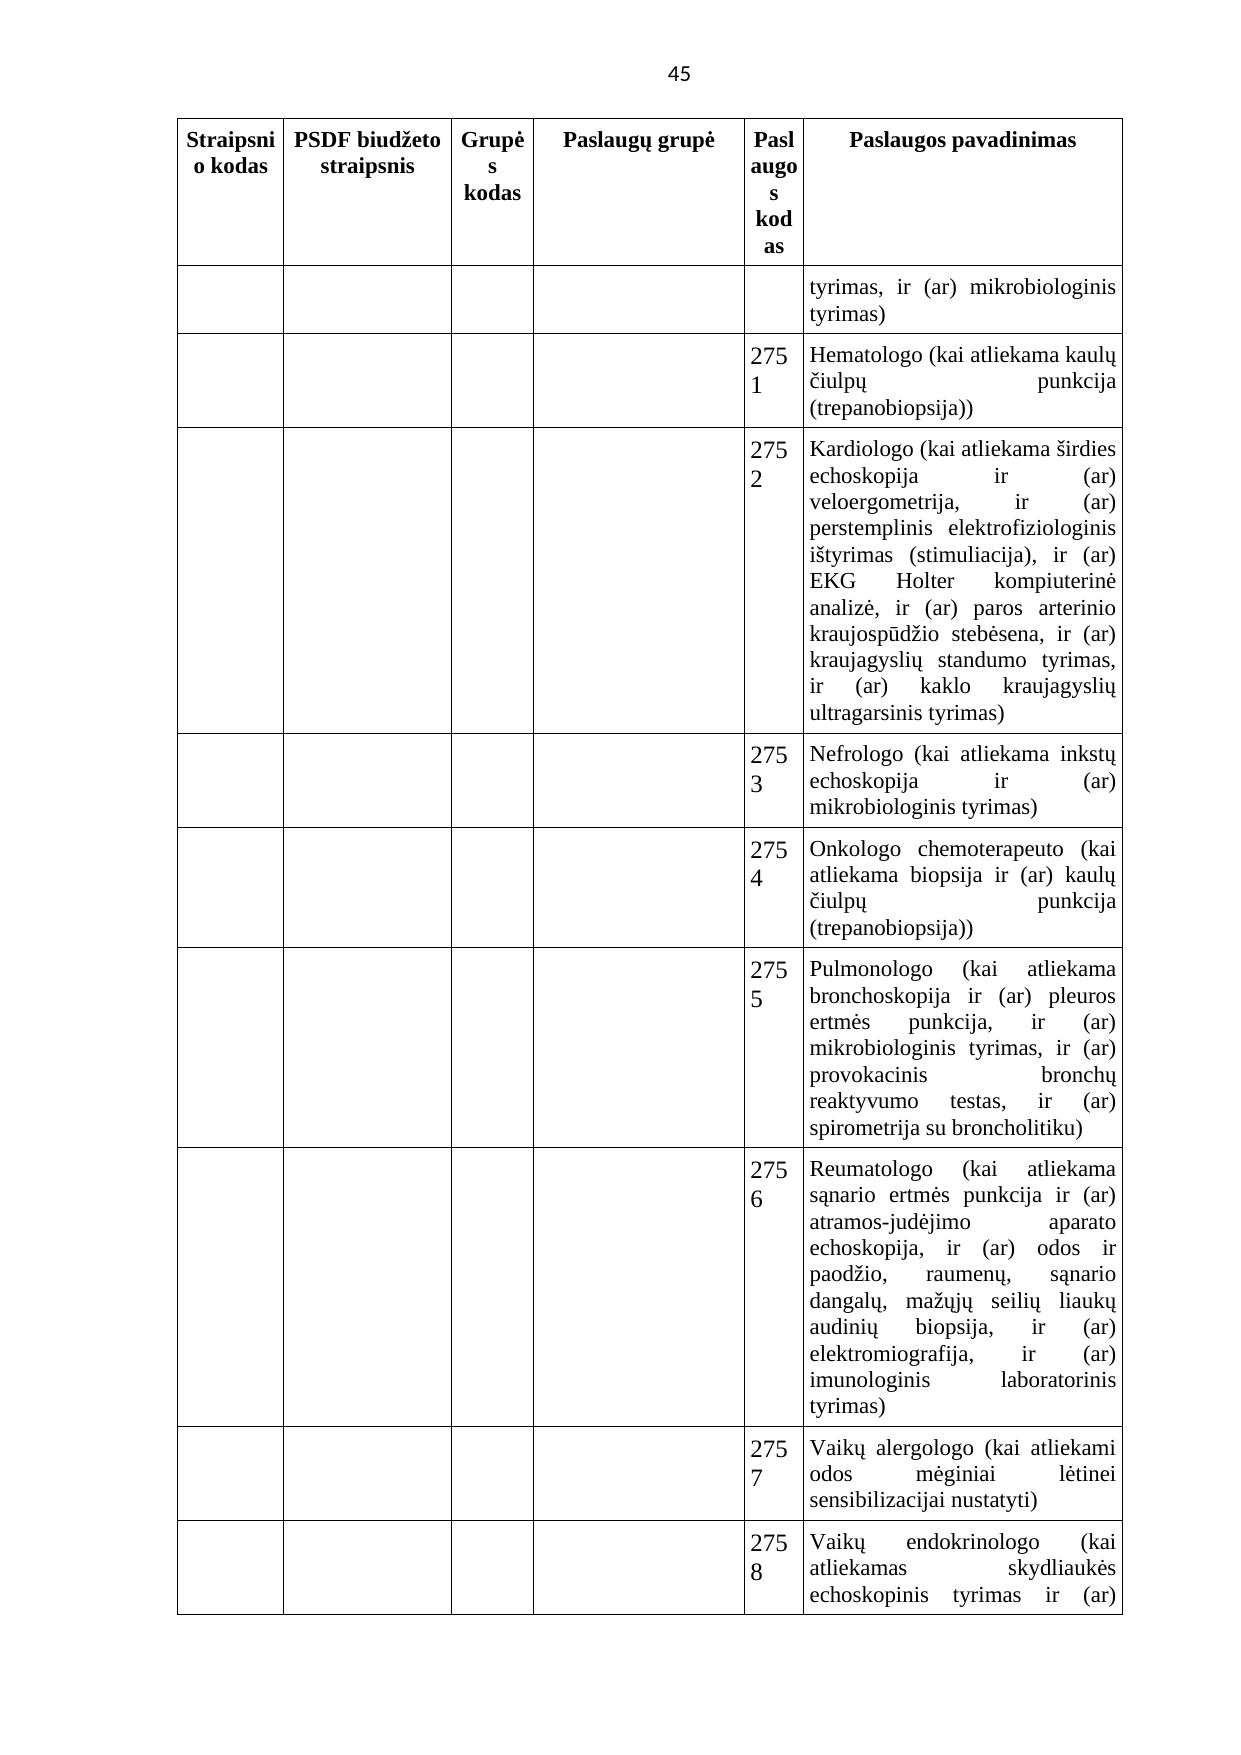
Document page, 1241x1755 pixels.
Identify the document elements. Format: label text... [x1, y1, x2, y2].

table_header Paslaugų grupė [534, 119, 744, 265]
table_cell [452, 334, 533, 427]
table_cell Nefrologo (kai atliekama inkstų echoskopija ir (ar) mikrobiologinis tyrimas) [804, 734, 1122, 827]
table_cell [284, 1521, 451, 1614]
table_cell [452, 1521, 533, 1614]
table_cell [534, 1521, 744, 1614]
table_header Grupės kodas [452, 119, 533, 265]
table_cell tyrimas, ir (ar) mikrobiologinis tyrimas) [804, 266, 1122, 333]
table_cell [178, 1521, 283, 1614]
table_header Paslaugos kodas [745, 119, 803, 265]
table_cell [178, 266, 283, 333]
table_cell [452, 266, 533, 333]
table_cell Hematologo (kai atliekama kaulų čiulpų punkcija (trepanobiopsija)) [804, 334, 1122, 427]
table_cell [284, 266, 451, 333]
table_cell [534, 1427, 744, 1520]
table_cell [284, 428, 451, 732]
table_cell [534, 334, 744, 427]
table_cell [452, 828, 533, 947]
table_cell [745, 266, 803, 333]
table_cell [534, 428, 744, 732]
table_cell 2751 [745, 334, 803, 427]
table_cell 2757 [745, 1427, 803, 1520]
table_cell Onkologo chemoterapeuto (kai atliekama biopsija ir (ar) kaulų čiulpų punkcija (trepanobiopsija)) [804, 828, 1122, 947]
table_cell [534, 734, 744, 827]
table_cell Reumatologo (kai atliekama sąnario ertmės punkcija ir (ar) atramos-judėjimo aparato echoskopija, ir (ar) odos ir paodžio, raumenų, sąnario dangalų, mažųjų seilių liaukų audinių biopsija, ir (ar) elektromiografija, ir (ar) imunologinis laboratorinis tyrimas) [804, 1148, 1122, 1426]
table_cell [534, 948, 744, 1147]
table_cell Vaikų endokrinologo (kai atliekamas skydliaukės echoskopinis tyrimas ir (ar) [804, 1521, 1122, 1614]
table_cell 2754 [745, 828, 803, 947]
table_header Paslaugos pavadinimas [804, 119, 1122, 265]
table_cell [284, 334, 451, 427]
table_cell [178, 1427, 283, 1520]
table_cell [284, 828, 451, 947]
table_cell [534, 266, 744, 333]
table_cell [452, 1427, 533, 1520]
table_header Straipsnio kodas [178, 119, 283, 265]
table_cell Kardiologo (kai atliekama širdies echoskopija ir (ar) veloergometrija, ir (ar) perstemplinis elektrofiziologinis ištyrimas (stimuliacija), ir (ar) EKG Holter kompiuterinė analizė, ir (ar) paros arterinio kraujospūdžio stebėsena, ir (ar) kraujagyslių standumo tyrimas, ir (ar) kaklo kraujagyslių ultragarsinis tyrimas) [804, 428, 1122, 732]
table_cell 2756 [745, 1148, 803, 1426]
table_cell [178, 948, 283, 1147]
table_cell [178, 734, 283, 827]
table_cell [452, 948, 533, 1147]
table_cell [178, 828, 283, 947]
table_cell [178, 428, 283, 732]
table_cell [452, 1148, 533, 1426]
table_cell [284, 1427, 451, 1520]
table_cell 2755 [745, 948, 803, 1147]
table_cell [284, 734, 451, 827]
table_cell 2753 [745, 734, 803, 827]
table_cell 2758 [745, 1521, 803, 1614]
table_header PSDF biudžeto straipsnis [284, 119, 451, 265]
table_cell [178, 334, 283, 427]
table_cell [284, 1148, 451, 1426]
table_cell Vaikų alergologo (kai atliekami odos mėginiai lėtinei sensibilizacijai nustatyti) [804, 1427, 1122, 1520]
table_cell [452, 428, 533, 732]
table_cell 2752 [745, 428, 803, 732]
table_cell [534, 828, 744, 947]
table_cell Pulmonologo (kai atliekama bronchoskopija ir (ar) pleuros ertmės punkcija, ir (ar) mikrobiologinis tyrimas, ir (ar) provokacinis bronchų reaktyvumo testas, ir (ar) spirometrija su broncholitiku) [804, 948, 1122, 1147]
table_cell [452, 734, 533, 827]
table_cell [178, 1148, 283, 1426]
table_cell [284, 948, 451, 1147]
table_cell [534, 1148, 744, 1426]
